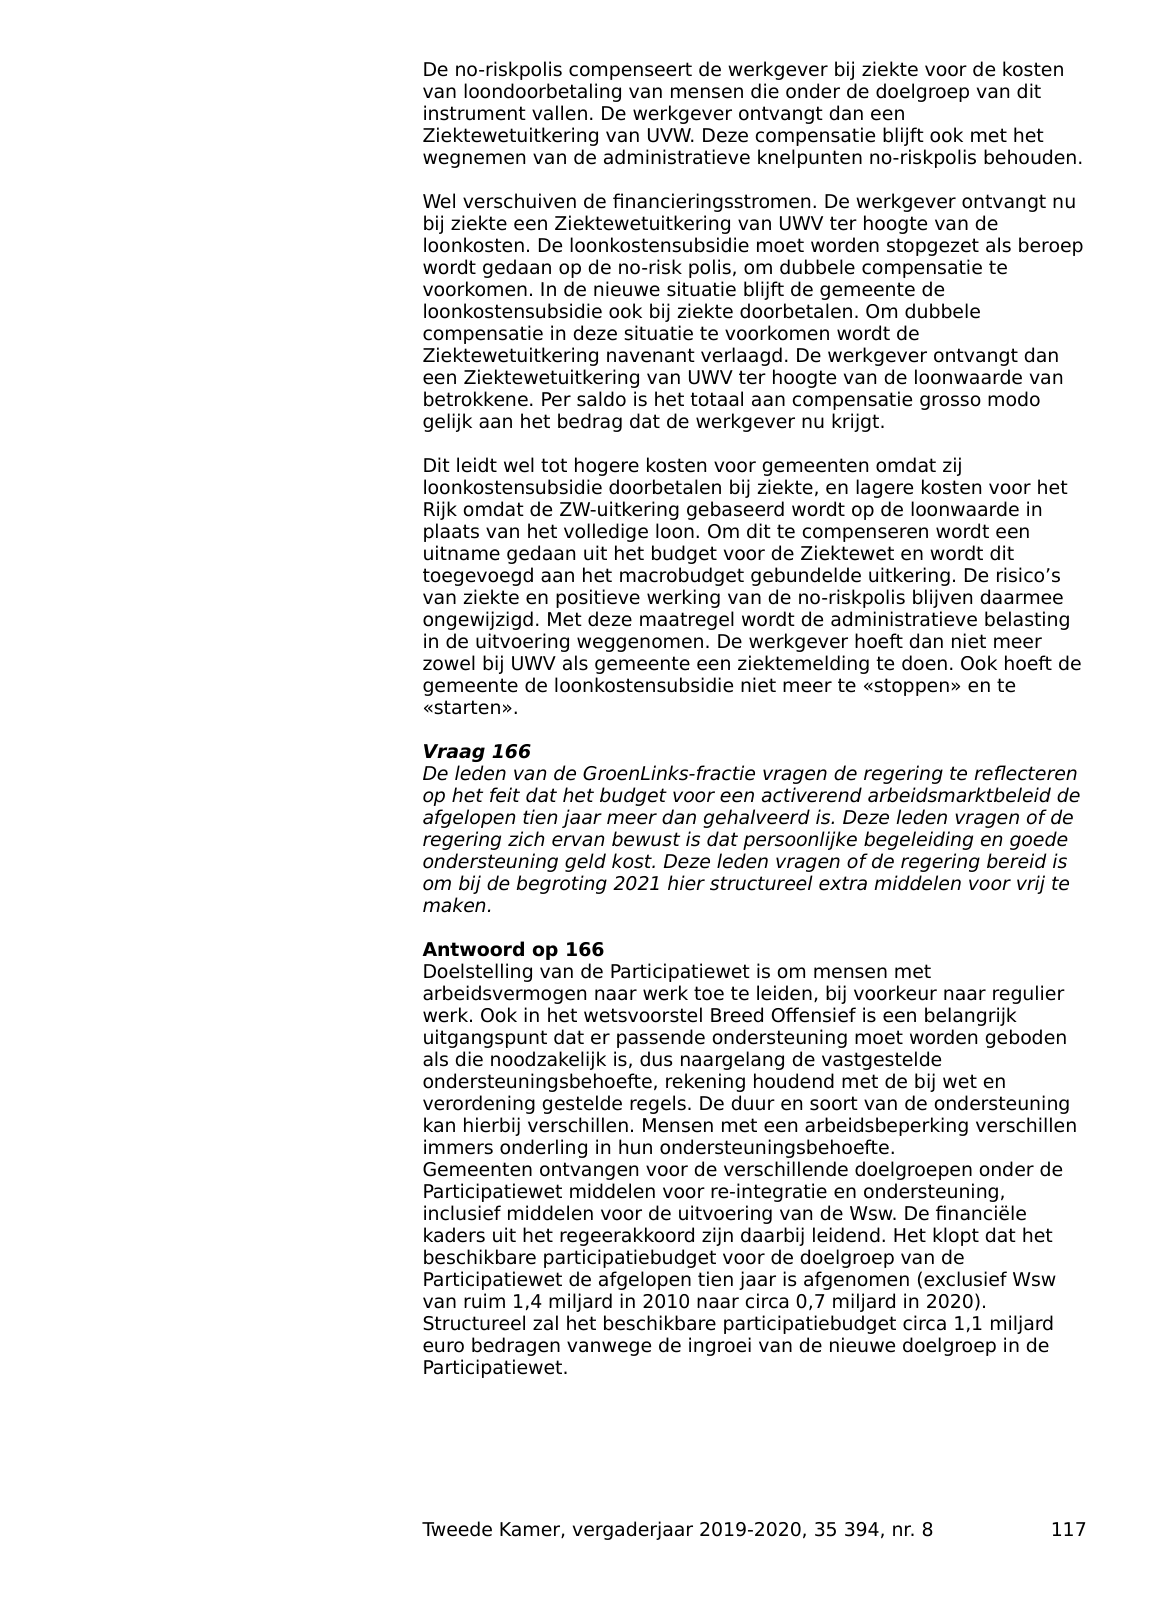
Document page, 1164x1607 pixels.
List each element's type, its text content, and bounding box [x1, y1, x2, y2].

text Wel verschuiven de financieringsstromen. De werkgever ontvangt nu bij ziekte een Ziektewetuitkering van UWV ter hoogte van de loonkosten. De loonkostensubsidie moet worden stopgezet als beroep wordt gedaan op de no-risk polis, om dubbele compensatie te voorkomen. In de nieuwe situatie blijft de gemeente de loonkostensubsidie ook bij ziekte doorbetalen. Om dubbele compensatie in deze situatie te voorkomen wordt de Ziektewetuitkering navenant verlaagd. De werkgever ontvangt dan een Ziektewetuitkering van UWV ter hoogte van de loonwaarde van betrokkene. Per saldo is het totaal aan compensatie grosso modo gelijk aan het bedrag dat de werkgever nu krijgt. [422, 191, 1087, 433]
text Vraag 166 [422, 741, 1087, 763]
text Doelstelling van de Participatiewet is om mensen met arbeidsvermogen naar werk toe te leiden, bij voorkeur naar regulier werk. Ook in het wetsvoorstel Breed Offensief is een belangrijk uitgangspunt dat er passende ondersteuning moet worden geboden als die noodzakelijk is, dus naargelang de vastgestelde ondersteuningsbehoefte, rekening houdend met de bij wet en verordening gestelde regels. De duur en soort van de ondersteuning kan hierbij verschillen. Mensen met een arbeidsbeperking verschillen immers onderling in hun ondersteuningsbehoefte. [422, 961, 1087, 1159]
text Dit leidt wel tot hogere kosten voor gemeenten omdat zij loonkostensubsidie doorbetalen bij ziekte, en lagere kosten voor het Rijk omdat de ZW-uitkering gebaseerd wordt op de loonwaarde in plaats van het volledige loon. Om dit te compenseren wordt een uitname gedaan uit het budget voor de Ziektewet en wordt dit toegevoegd aan het macrobudget gebundelde uitkering. De risico’s van ziekte en positieve werking van de no-riskpolis blijven daarmee ongewijzigd. Met deze maatregel wordt de administratieve belasting in de uitvoering weggenomen. De werkgever hoeft dan niet meer zowel bij UWV als gemeente een ziektemelding te doen. Ook hoeft de gemeente de loonkostensubsidie niet meer te «stoppen» en te «starten». [422, 455, 1087, 719]
text De leden van de GroenLinks-fractie vragen de regering te reflecteren op het feit dat het budget voor een activerend arbeidsmarktbeleid de afgelopen tien jaar meer dan gehalveerd is. Deze leden vragen of de regering zich ervan bewust is dat persoonlijke begeleiding en goede ondersteuning geld kost. Deze leden vragen of de regering bereid is om bij de begroting 2021 hier structureel extra middelen voor vrij te maken. [422, 763, 1087, 917]
text Gemeenten ontvangen voor de verschillende doelgroepen onder de Participatiewet middelen voor re-integratie en ondersteuning, inclusief middelen voor de uitvoering van de Wsw. De financiële kaders uit het regeerakkoord zijn daarbij leidend. Het klopt dat het beschikbare participatiebudget voor de doelgroep van de Participatiewet de afgelopen tien jaar is afgenomen (exclusief Wsw van ruim 1,4 miljard in 2010 naar circa 0,7 miljard in 2020). Structureel zal het beschikbare participatiebudget circa 1,1 miljard euro bedragen vanwege de ingroei van de nieuwe doelgroep in de Participatiewet. [422, 1159, 1087, 1379]
text Antwoord op 166 [422, 939, 1087, 961]
text De no-riskpolis compenseert de werkgever bij ziekte voor de kosten van loondoorbetaling van mensen die onder de doelgroep van dit instrument vallen. De werkgever ontvangt dan een Ziektewetuitkering van UVW. Deze compensatie blijft ook met het wegnemen van de administratieve knelpunten no-riskpolis behouden. [422, 59, 1087, 169]
